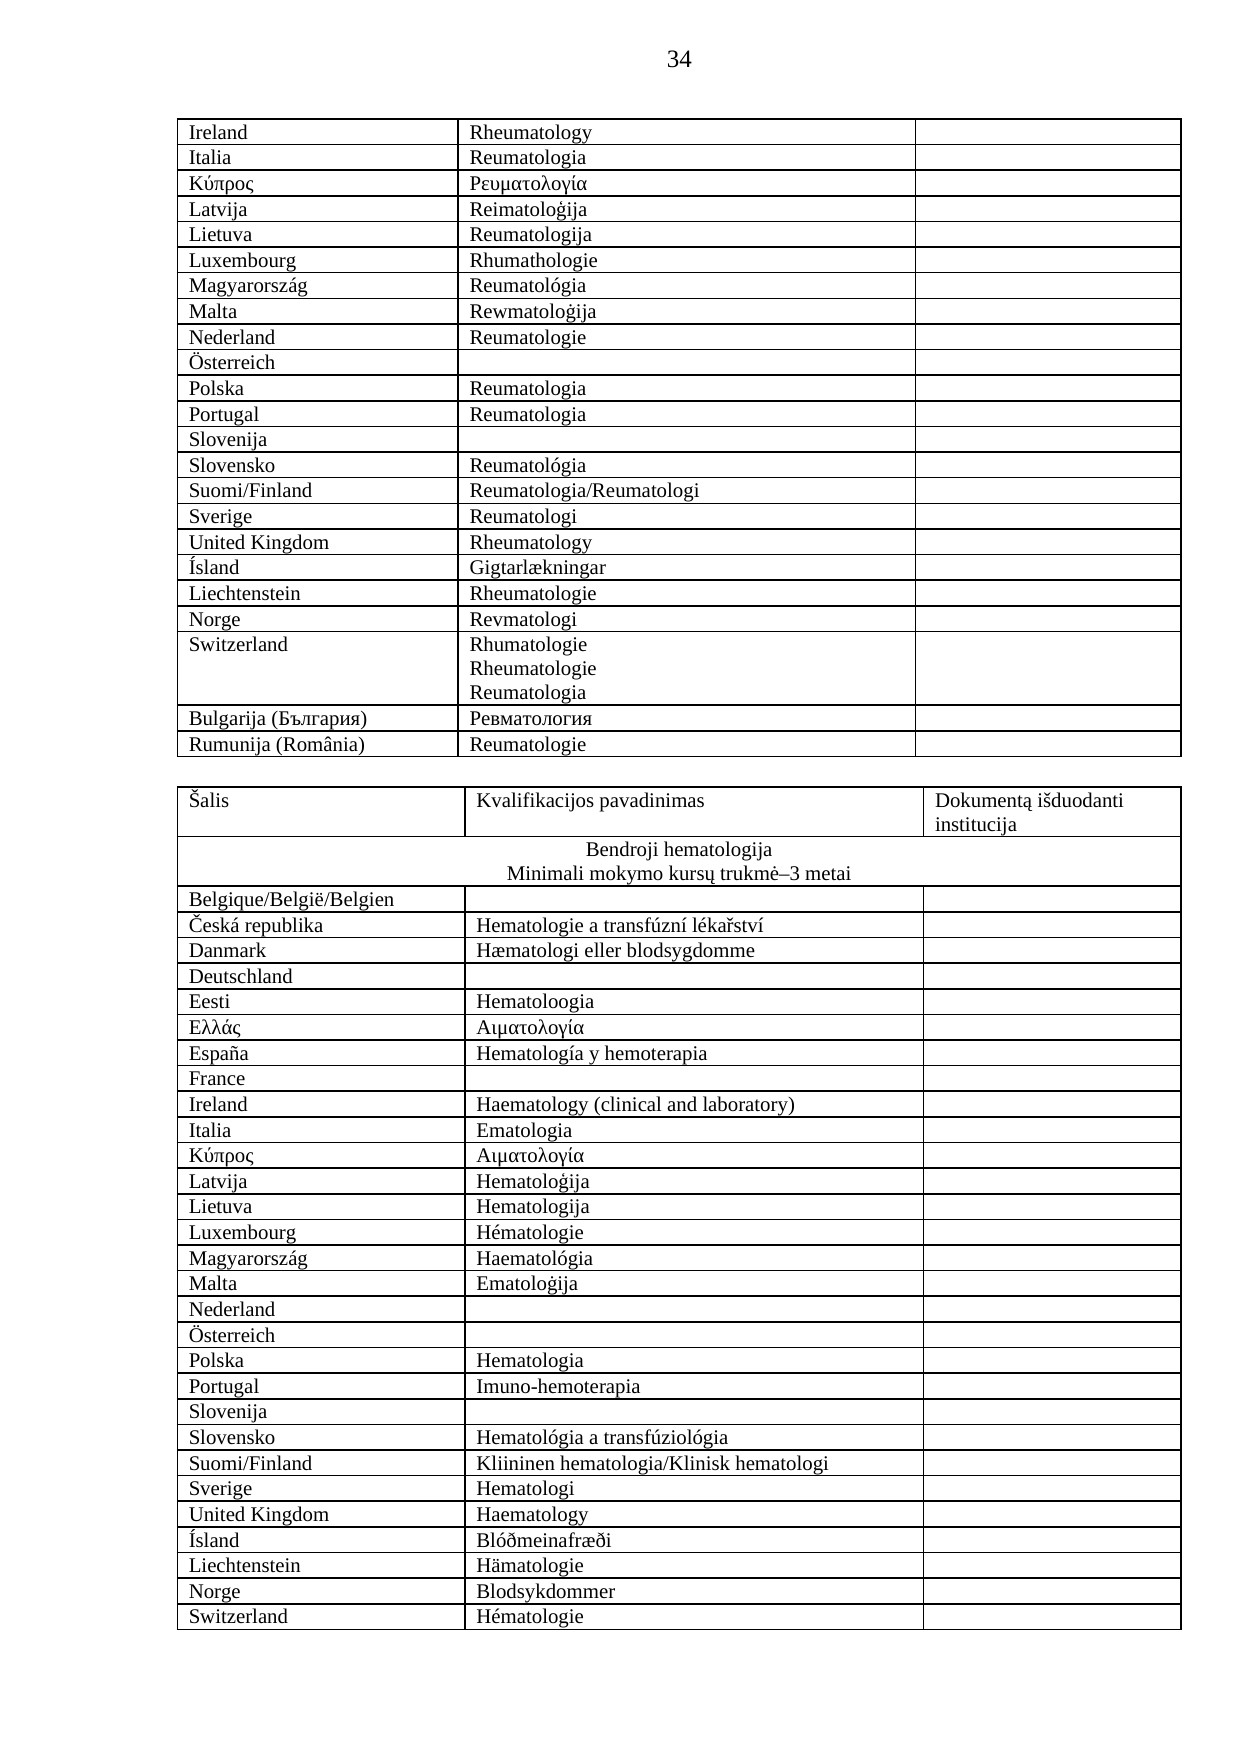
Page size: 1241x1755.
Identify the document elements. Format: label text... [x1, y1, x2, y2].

table_cell Norge [178, 607, 457, 631]
table_header Kvalifikacijos pavadinimas [466, 788, 923, 836]
table_cell Reumatologi [459, 504, 915, 528]
table_cell Belgique/België/Belgien [178, 887, 464, 911]
table_cell [924, 1066, 1180, 1090]
table_cell Italia [178, 1118, 464, 1142]
table_cell Ireland [178, 120, 457, 144]
table_cell Haematology [466, 1502, 923, 1526]
table_cell [916, 427, 1180, 451]
table_header Šalis [178, 788, 464, 836]
table_cell Hematoloogia [466, 990, 923, 1013]
table_cell [924, 1271, 1180, 1295]
table_cell Latvija [178, 1169, 464, 1193]
table_cell Rheumatologie [459, 581, 915, 605]
table_cell Luxembourg [178, 1220, 464, 1244]
table_cell Hematologie a transfúzní lékařství [466, 913, 923, 937]
table_cell Kliininen hematologia/Klinisk hematologi [466, 1451, 923, 1475]
table_cell Lietuva [178, 1195, 464, 1218]
table_cell Ematoloġija [466, 1271, 923, 1295]
table_cell [924, 1015, 1180, 1039]
table_cell Rewmatoloġija [459, 299, 915, 323]
table_cell Slovenija [178, 1400, 464, 1423]
table_cell Sverige [178, 1476, 464, 1500]
table_cell Reumatologia [459, 402, 915, 426]
table_cell [924, 964, 1180, 988]
table_cell [916, 248, 1180, 272]
table_cell Hématologie [466, 1605, 923, 1628]
table_cell Rheumatology [459, 530, 915, 554]
table_cell Revmatologi [459, 607, 915, 631]
table_cell Αιματoλoγία [466, 1015, 923, 1039]
table_cell Blóðmeinafræði [466, 1528, 923, 1552]
table_cell [924, 1118, 1180, 1142]
table_cell Reumatológia [459, 453, 915, 477]
table_cell Hämatologie [466, 1553, 923, 1577]
table_cell Slovensko [178, 1425, 464, 1449]
table_cell Bulgarija (България) [178, 706, 457, 730]
table_cell Hematoloģija [466, 1169, 923, 1193]
table_cell [459, 350, 915, 374]
table_cell [924, 1425, 1180, 1449]
table_cell Αιματολογία [466, 1143, 923, 1167]
table_cell Suomi/Finland [178, 1451, 464, 1475]
table_cell [916, 325, 1180, 349]
table_cell [466, 1400, 923, 1423]
table_cell [924, 887, 1180, 911]
table_cell [916, 350, 1180, 374]
table_cell [916, 504, 1180, 528]
table_cell United Kingdom [178, 530, 457, 554]
table_cell [924, 1348, 1180, 1372]
table_cell [916, 171, 1180, 195]
table_cell Rhumathologie [459, 248, 915, 272]
table_cell Danmark [178, 938, 464, 962]
table_cell [459, 427, 915, 451]
table_cell Sverige [178, 504, 457, 528]
table_cell Nederland [178, 1297, 464, 1321]
table_cell Suomi/Finland [178, 478, 457, 502]
table_cell [916, 120, 1180, 144]
table_cell Malta [178, 1271, 464, 1295]
table_cell Polska [178, 376, 457, 400]
table_cell Switzerland [178, 632, 457, 704]
table_cell [916, 607, 1180, 631]
table_cell Deutschland [178, 964, 464, 988]
table_cell Hematologia [466, 1348, 923, 1372]
table_cell Hematología y hemoterapia [466, 1041, 923, 1065]
table_cell Haematology (clinical and laboratory) [466, 1092, 923, 1116]
table_cell [924, 1451, 1180, 1475]
table_cell Nederland [178, 325, 457, 349]
table_cell [924, 1528, 1180, 1552]
table_cell [924, 1400, 1180, 1423]
table_cell [924, 1246, 1180, 1270]
table_cell Ревматология [459, 706, 915, 730]
table_cell Rumunija (România) [178, 732, 457, 756]
table_cell Norge [178, 1579, 464, 1603]
table_cell [924, 1169, 1180, 1193]
table_cell [924, 1220, 1180, 1244]
table_cell United Kingdom [178, 1502, 464, 1526]
table_cell Slovensko [178, 453, 457, 477]
table_cell Reimatoloģija [459, 197, 915, 221]
table_cell [924, 913, 1180, 937]
table_cell Reumatologie [459, 325, 915, 349]
table_cell [916, 706, 1180, 730]
table_cell Česká republika [178, 913, 464, 937]
table_cell Polska [178, 1348, 464, 1372]
table_cell España [178, 1041, 464, 1065]
table_cell Hæmatologi eller blodsygdomme [466, 938, 923, 962]
table_cell Luxembourg [178, 248, 457, 272]
table_cell Imuno-hemoterapia [466, 1374, 923, 1398]
table_cell [466, 964, 923, 988]
table_cell Reumatologia [459, 145, 915, 169]
table_cell [924, 1195, 1180, 1218]
table_cell [466, 1323, 923, 1347]
table_cell Portugal [178, 1374, 464, 1398]
table_cell Reumatologia [459, 376, 915, 400]
table_cell Haematológia [466, 1246, 923, 1270]
table_cell [924, 1041, 1180, 1065]
table_cell [924, 1605, 1180, 1628]
table_cell [916, 530, 1180, 554]
table_cell [916, 402, 1180, 426]
table_cell Ireland [178, 1092, 464, 1116]
table_cell [924, 938, 1180, 962]
table_cell Ísland [178, 555, 457, 579]
table_cell [916, 732, 1180, 756]
table_cell [466, 1297, 923, 1321]
table_cell [924, 1374, 1180, 1398]
table_cell [916, 632, 1180, 704]
table_cell [466, 1066, 923, 1090]
table_cell Hematológia a transfúziológia [466, 1425, 923, 1449]
table_cell [916, 555, 1180, 579]
table_cell Bendroji hematologija Minimali mokymo kursų trukmė–3 metai [178, 837, 1180, 885]
table_cell [466, 887, 923, 911]
table_cell [916, 376, 1180, 400]
table_cell [924, 1323, 1180, 1347]
table_cell Hematologi [466, 1476, 923, 1500]
table_cell Österreich [178, 350, 457, 374]
table_cell Reumatologie [459, 732, 915, 756]
table_cell Reumatologia/Reumatologi [459, 478, 915, 502]
table_cell Rhumatologie Rheumatologie Reumatologia [459, 632, 915, 704]
table_cell Eesti [178, 990, 464, 1013]
table_cell Switzerland [178, 1605, 464, 1628]
table_cell Lietuva [178, 222, 457, 246]
table_cell Κύπρος [178, 171, 457, 195]
table_cell Hématologie [466, 1220, 923, 1244]
table_cell [916, 197, 1180, 221]
table_cell Malta [178, 299, 457, 323]
table_cell [916, 581, 1180, 605]
table_cell [916, 478, 1180, 502]
table_cell [916, 453, 1180, 477]
table_cell Reumatologija [459, 222, 915, 246]
table_cell [924, 1297, 1180, 1321]
table_cell Italia [178, 145, 457, 169]
table_cell [924, 1579, 1180, 1603]
table_cell [924, 1092, 1180, 1116]
table_cell Portugal [178, 402, 457, 426]
table_cell [924, 1502, 1180, 1526]
table_cell [916, 273, 1180, 297]
table_cell [924, 1553, 1180, 1577]
table_cell Magyarország [178, 273, 457, 297]
table_cell [916, 222, 1180, 246]
table_cell Liechtenstein [178, 581, 457, 605]
table_cell [916, 145, 1180, 169]
table_cell [924, 1476, 1180, 1500]
table_cell Blodsykdommer [466, 1579, 923, 1603]
table_cell Ελλάς [178, 1015, 464, 1039]
table_header Dokumentą išduodanti institucija [924, 788, 1180, 836]
table_cell Slovenija [178, 427, 457, 451]
table_cell Rheumatology [459, 120, 915, 144]
table_cell Ísland [178, 1528, 464, 1552]
table_cell Reumatológia [459, 273, 915, 297]
table_cell Liechtenstein [178, 1553, 464, 1577]
table_cell Hematologija [466, 1195, 923, 1218]
table_cell [924, 990, 1180, 1013]
table_cell [924, 1143, 1180, 1167]
table_cell Ρευματολογία [459, 171, 915, 195]
table_cell Κύπρος [178, 1143, 464, 1167]
table_cell France [178, 1066, 464, 1090]
table_cell Österreich [178, 1323, 464, 1347]
table_cell Latvija [178, 197, 457, 221]
table_cell Ematologia [466, 1118, 923, 1142]
table_cell Magyarország [178, 1246, 464, 1270]
table_cell Gigtarlækningar [459, 555, 915, 579]
table_cell [916, 299, 1180, 323]
